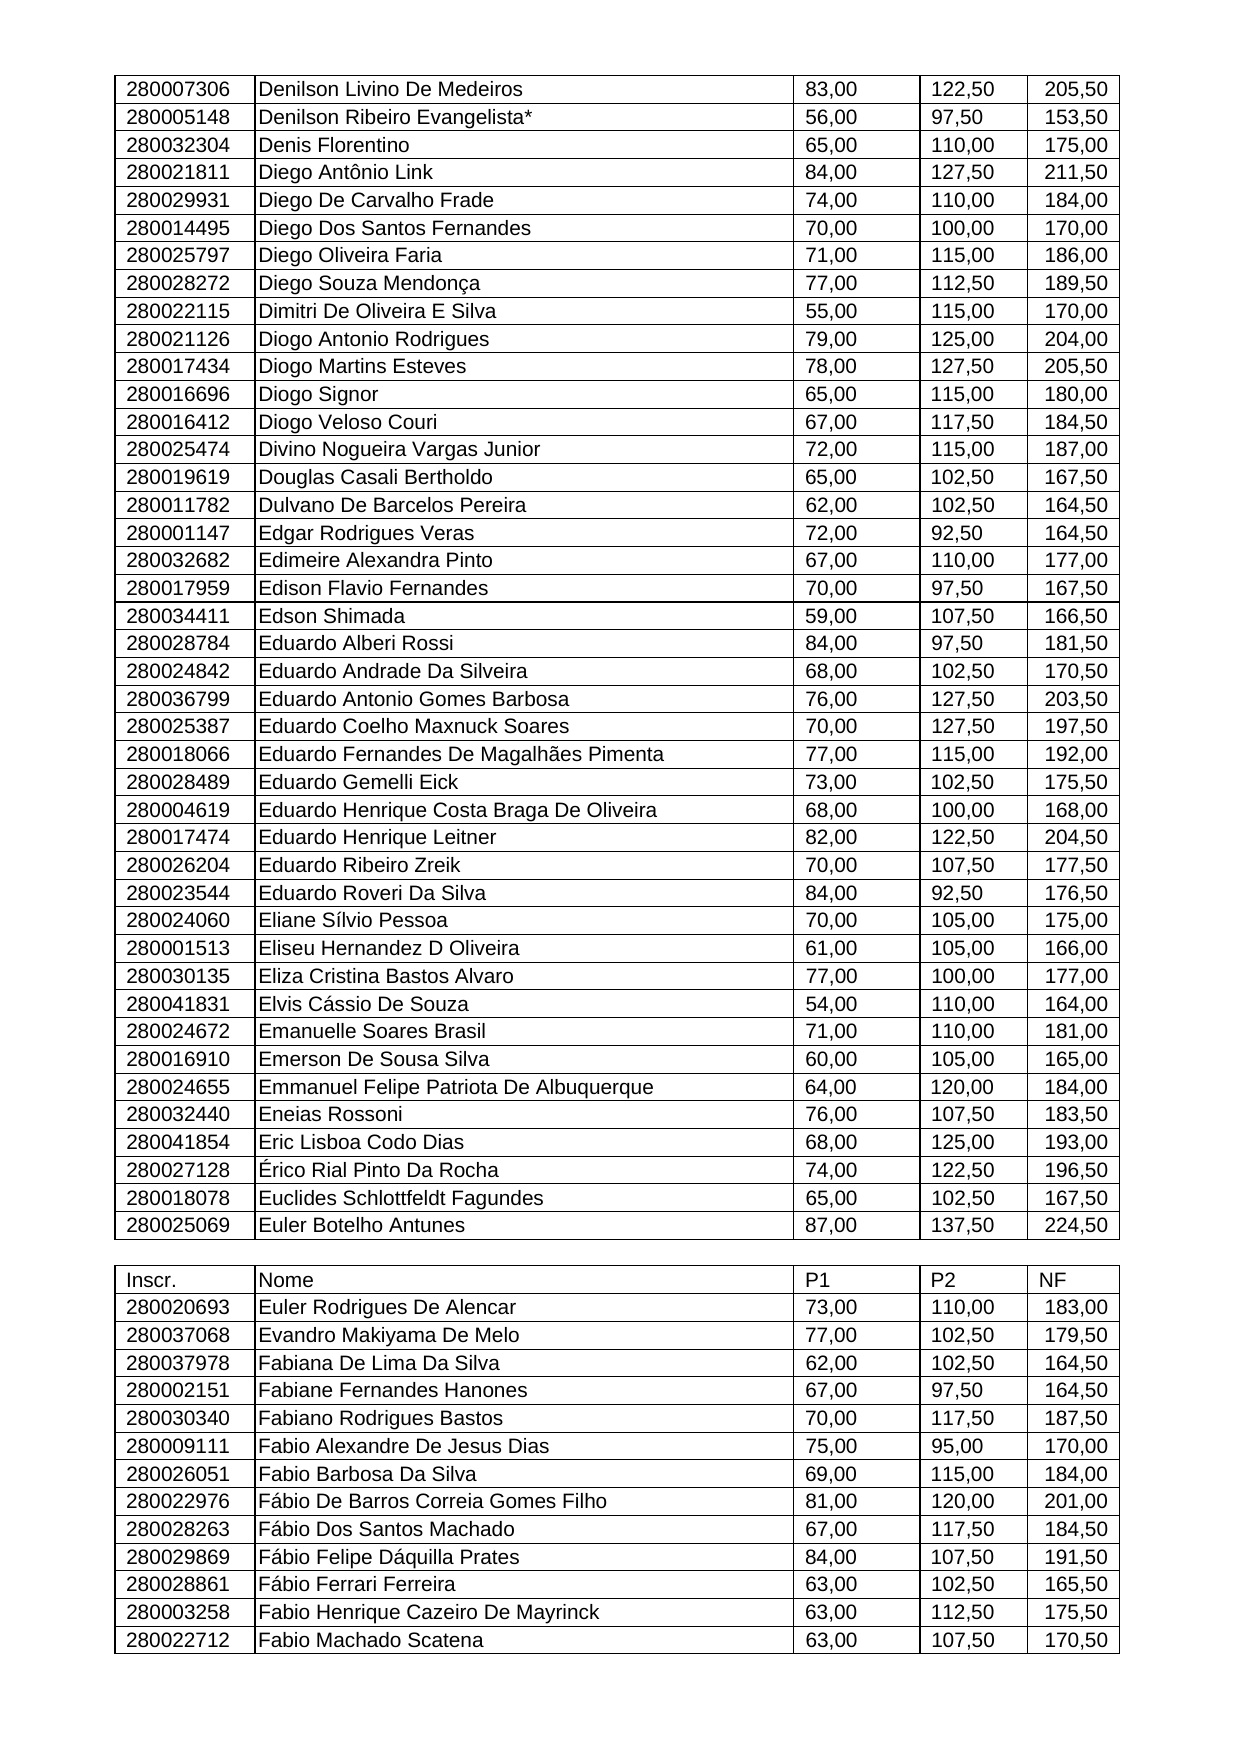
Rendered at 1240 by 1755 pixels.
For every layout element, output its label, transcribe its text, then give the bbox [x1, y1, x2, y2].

table_cell Diogo Veloso Couri [256, 409, 793, 435]
table_cell 181,50 [1028, 630, 1119, 657]
table_header P1 [794, 1266, 919, 1293]
table_cell 201,00 [1028, 1488, 1119, 1515]
table_cell 280028784 [116, 630, 254, 657]
table_cell Eliza Cristina Bastos Alvaro [256, 963, 793, 989]
table_cell 280021811 [116, 159, 254, 186]
table_cell 280002151 [116, 1377, 254, 1404]
table_cell 71,00 [794, 242, 919, 269]
table_cell 186,00 [1028, 242, 1119, 269]
table_cell 76,00 [794, 1101, 919, 1128]
table_cell Edison Flavio Fernandes [256, 575, 793, 601]
table_cell 167,50 [1028, 575, 1119, 601]
table_cell 165,00 [1028, 1046, 1119, 1072]
table_cell Eduardo Roveri Da Silva [256, 880, 793, 906]
table_cell 84,00 [794, 880, 919, 906]
table_cell Fabiana De Lima Da Silva [256, 1350, 793, 1376]
table_cell 280020693 [116, 1294, 254, 1321]
table_cell 280017474 [116, 824, 254, 851]
table_cell 92,50 [921, 519, 1027, 546]
table_cell 84,00 [794, 1544, 919, 1570]
table_cell 280024060 [116, 907, 254, 934]
table_cell 280025069 [116, 1212, 254, 1239]
table_cell 74,00 [794, 187, 919, 213]
table_cell Eliseu Hernandez D Oliveira [256, 935, 793, 962]
table_cell 280019619 [116, 464, 254, 491]
table_header P2 [921, 1266, 1027, 1293]
table_cell 102,50 [921, 658, 1027, 684]
table_cell 59,00 [794, 603, 919, 629]
table_cell Diego Antônio Link [256, 159, 793, 186]
table_cell 67,00 [794, 1377, 919, 1404]
table_cell Eduardo Fernandes De Magalhães Pimenta [256, 741, 793, 768]
table_cell Diogo Antonio Rodrigues [256, 325, 793, 352]
table_cell Eduardo Andrade Da Silveira [256, 658, 793, 684]
table_cell 110,00 [921, 547, 1027, 574]
table_cell 203,50 [1028, 686, 1119, 712]
table_cell 187,50 [1028, 1405, 1119, 1432]
table_cell 280021126 [116, 325, 254, 352]
table_cell 184,00 [1028, 187, 1119, 213]
table_cell 280017959 [116, 575, 254, 601]
table_cell 122,50 [921, 824, 1027, 851]
table_cell Elvis Cássio De Souza [256, 990, 793, 1017]
table_cell 115,00 [921, 741, 1027, 768]
table_cell Edimeire Alexandra Pinto [256, 547, 793, 574]
table_cell 100,00 [921, 796, 1027, 823]
table_cell 280036799 [116, 686, 254, 712]
table_cell 168,00 [1028, 796, 1119, 823]
table_cell 62,00 [794, 492, 919, 518]
table_cell 120,00 [921, 1074, 1027, 1100]
table_cell 67,00 [794, 1516, 919, 1542]
table_cell 280007306 [116, 76, 254, 103]
table_cell 187,00 [1028, 436, 1119, 463]
table_cell 127,50 [921, 353, 1027, 380]
table_cell Euler Botelho Antunes [256, 1212, 793, 1239]
table_cell 280027128 [116, 1157, 254, 1183]
table_cell 64,00 [794, 1074, 919, 1100]
table_cell 280028861 [116, 1571, 254, 1598]
table_cell 170,00 [1028, 298, 1119, 324]
table_cell 192,00 [1028, 741, 1119, 768]
table_cell 179,50 [1028, 1322, 1119, 1348]
table_cell 164,00 [1028, 990, 1119, 1017]
table_cell 164,50 [1028, 1350, 1119, 1376]
table_cell 54,00 [794, 990, 919, 1017]
table_cell 280016910 [116, 1046, 254, 1072]
table_cell Fabio Barbosa Da Silva [256, 1460, 793, 1487]
table_cell 280009111 [116, 1433, 254, 1459]
table_cell 110,00 [921, 187, 1027, 213]
table_cell 280037068 [116, 1322, 254, 1348]
table_cell 107,50 [921, 603, 1027, 629]
table_cell 191,50 [1028, 1544, 1119, 1570]
table_cell Eduardo Henrique Leitner [256, 824, 793, 851]
table_cell 56,00 [794, 104, 919, 130]
table_cell 97,50 [921, 630, 1027, 657]
table_cell 167,50 [1028, 1184, 1119, 1211]
table_cell Divino Nogueira Vargas Junior [256, 436, 793, 463]
table_cell 122,50 [921, 76, 1027, 103]
table_cell 280024842 [116, 658, 254, 684]
table_cell 280026051 [116, 1460, 254, 1487]
table_cell Diego De Carvalho Frade [256, 187, 793, 213]
table_cell Fabiano Rodrigues Bastos [256, 1405, 793, 1432]
table_cell 197,50 [1028, 713, 1119, 740]
table_cell 73,00 [794, 769, 919, 795]
table_cell 175,00 [1028, 907, 1119, 934]
table_cell 280037978 [116, 1350, 254, 1376]
table_cell 73,00 [794, 1294, 919, 1321]
table_cell 280032440 [116, 1101, 254, 1128]
table_cell 127,50 [921, 686, 1027, 712]
table_cell 153,50 [1028, 104, 1119, 130]
table_cell 81,00 [794, 1488, 919, 1515]
table_cell 170,50 [1028, 1627, 1119, 1653]
table_cell 68,00 [794, 796, 919, 823]
table_cell 175,00 [1028, 131, 1119, 158]
table_cell 115,00 [921, 1460, 1027, 1487]
table_cell 107,50 [921, 852, 1027, 878]
table_cell 70,00 [794, 1405, 919, 1432]
table_cell 117,50 [921, 1516, 1027, 1542]
table_cell 280030135 [116, 963, 254, 989]
table_cell 102,50 [921, 492, 1027, 518]
table_cell 110,00 [921, 131, 1027, 158]
table_cell 115,00 [921, 242, 1027, 269]
table_cell 72,00 [794, 519, 919, 546]
table_cell 167,50 [1028, 464, 1119, 491]
table_cell 70,00 [794, 215, 919, 241]
table_cell 175,50 [1028, 1599, 1119, 1626]
table_cell 280016696 [116, 381, 254, 407]
table_cell 92,50 [921, 880, 1027, 906]
table_cell 84,00 [794, 159, 919, 186]
table_cell 280041854 [116, 1129, 254, 1156]
table_cell 205,50 [1028, 76, 1119, 103]
table_cell 87,00 [794, 1212, 919, 1239]
table_cell 280018078 [116, 1184, 254, 1211]
table_cell 280024655 [116, 1074, 254, 1100]
table_cell 67,00 [794, 547, 919, 574]
table_cell 170,50 [1028, 658, 1119, 684]
table_cell Denilson Ribeiro Evangelista* [256, 104, 793, 130]
table_header Nome [256, 1266, 793, 1293]
table_cell 280029869 [116, 1544, 254, 1570]
table_cell Eduardo Antonio Gomes Barbosa [256, 686, 793, 712]
table_cell 65,00 [794, 1184, 919, 1211]
table_cell 102,50 [921, 769, 1027, 795]
table_cell 184,50 [1028, 409, 1119, 435]
table_cell Eduardo Coelho Maxnuck Soares [256, 713, 793, 740]
table_cell 189,50 [1028, 270, 1119, 297]
table_cell 82,00 [794, 824, 919, 851]
table_cell 102,50 [921, 464, 1027, 491]
table_cell 68,00 [794, 658, 919, 684]
table_cell Denilson Livino De Medeiros [256, 76, 793, 103]
table_cell 65,00 [794, 381, 919, 407]
table_cell 120,00 [921, 1488, 1027, 1515]
table_cell 280022712 [116, 1627, 254, 1653]
table_cell Euler Rodrigues De Alencar [256, 1294, 793, 1321]
table_cell 193,00 [1028, 1129, 1119, 1156]
table_cell 107,50 [921, 1627, 1027, 1653]
table_cell 176,50 [1028, 880, 1119, 906]
table_cell 77,00 [794, 1322, 919, 1348]
table_cell 280016412 [116, 409, 254, 435]
table_cell 205,50 [1028, 353, 1119, 380]
table_cell 280028272 [116, 270, 254, 297]
table_cell 77,00 [794, 963, 919, 989]
table_cell Douglas Casali Bertholdo [256, 464, 793, 491]
table_cell 112,50 [921, 270, 1027, 297]
table_cell Diego Oliveira Faria [256, 242, 793, 269]
table_cell 280025474 [116, 436, 254, 463]
table_cell Emanuelle Soares Brasil [256, 1018, 793, 1045]
table_cell 125,00 [921, 325, 1027, 352]
table_cell 97,50 [921, 1377, 1027, 1404]
table_cell 181,00 [1028, 1018, 1119, 1045]
table_cell 280026204 [116, 852, 254, 878]
table_cell Eduardo Ribeiro Zreik [256, 852, 793, 878]
table_cell Diego Dos Santos Fernandes [256, 215, 793, 241]
table_cell 127,50 [921, 159, 1027, 186]
table_cell 196,50 [1028, 1157, 1119, 1183]
table_cell 77,00 [794, 741, 919, 768]
table_cell 110,00 [921, 1294, 1027, 1321]
table_cell Eduardo Gemelli Eick [256, 769, 793, 795]
table_cell Eduardo Henrique Costa Braga De Oliveira [256, 796, 793, 823]
table_cell 280001513 [116, 935, 254, 962]
table_cell 280022115 [116, 298, 254, 324]
table_cell Fabio Alexandre De Jesus Dias [256, 1433, 793, 1459]
table_header Inscr. [116, 1266, 254, 1293]
table_cell 71,00 [794, 1018, 919, 1045]
table_cell 137,50 [921, 1212, 1027, 1239]
table_cell 69,00 [794, 1460, 919, 1487]
table_cell 72,00 [794, 436, 919, 463]
table_cell Fábio De Barros Correia Gomes Filho [256, 1488, 793, 1515]
table_cell 164,50 [1028, 1377, 1119, 1404]
table_cell 280032682 [116, 547, 254, 574]
table_cell 107,50 [921, 1101, 1027, 1128]
table_cell 79,00 [794, 325, 919, 352]
table_cell 280018066 [116, 741, 254, 768]
table_cell 127,50 [921, 713, 1027, 740]
table_cell 65,00 [794, 464, 919, 491]
table_cell Diego Souza Mendonça [256, 270, 793, 297]
table_cell 102,50 [921, 1322, 1027, 1348]
table_cell Fábio Dos Santos Machado [256, 1516, 793, 1542]
table_cell 211,50 [1028, 159, 1119, 186]
table_cell 117,50 [921, 409, 1027, 435]
table_cell 280001147 [116, 519, 254, 546]
table_cell 115,00 [921, 298, 1027, 324]
table_cell 105,00 [921, 1046, 1027, 1072]
table_cell 110,00 [921, 1018, 1027, 1045]
table_cell 170,00 [1028, 215, 1119, 241]
table_cell Evandro Makiyama De Melo [256, 1322, 793, 1348]
table_cell 280025387 [116, 713, 254, 740]
table_cell 183,50 [1028, 1101, 1119, 1128]
table_cell Edgar Rodrigues Veras [256, 519, 793, 546]
table_cell 280023544 [116, 880, 254, 906]
table_cell 62,00 [794, 1350, 919, 1376]
table_cell Emerson De Sousa Silva [256, 1046, 793, 1072]
table_cell 280041831 [116, 990, 254, 1017]
table_cell 97,50 [921, 575, 1027, 601]
table_cell 280005148 [116, 104, 254, 130]
table_cell 164,50 [1028, 492, 1119, 518]
table_cell Érico Rial Pinto Da Rocha [256, 1157, 793, 1183]
table_cell 84,00 [794, 630, 919, 657]
table_cell 165,50 [1028, 1571, 1119, 1598]
table_cell 70,00 [794, 713, 919, 740]
table_cell 184,50 [1028, 1516, 1119, 1542]
table_cell 76,00 [794, 686, 919, 712]
table_cell Fabiane Fernandes Hanones [256, 1377, 793, 1404]
table_cell 75,00 [794, 1433, 919, 1459]
table_cell Fábio Felipe Dáquilla Prates [256, 1544, 793, 1570]
table_cell 280028263 [116, 1516, 254, 1542]
table_cell 177,00 [1028, 547, 1119, 574]
table_cell Eneias Rossoni [256, 1101, 793, 1128]
table_cell 105,00 [921, 935, 1027, 962]
table_cell 280029931 [116, 187, 254, 213]
table_cell 280022976 [116, 1488, 254, 1515]
table_cell Emmanuel Felipe Patriota De Albuquerque [256, 1074, 793, 1100]
table_cell 102,50 [921, 1184, 1027, 1211]
table_cell 166,50 [1028, 603, 1119, 629]
table_cell Euclides Schlottfeldt Fagundes [256, 1184, 793, 1211]
table_cell Diogo Signor [256, 381, 793, 407]
table_cell 280025797 [116, 242, 254, 269]
table_cell 77,00 [794, 270, 919, 297]
table_cell 55,00 [794, 298, 919, 324]
table_cell 112,50 [921, 1599, 1027, 1626]
table_cell 115,00 [921, 381, 1027, 407]
table_header NF [1028, 1266, 1119, 1293]
table_cell 117,50 [921, 1405, 1027, 1432]
table_cell 122,50 [921, 1157, 1027, 1183]
table_cell 183,00 [1028, 1294, 1119, 1321]
table_cell 83,00 [794, 76, 919, 103]
table_cell 204,50 [1028, 824, 1119, 851]
table_cell 164,50 [1028, 519, 1119, 546]
table_cell Eliane Sílvio Pessoa [256, 907, 793, 934]
table_cell 280017434 [116, 353, 254, 380]
table_cell Denis Florentino [256, 131, 793, 158]
table_cell Diogo Martins Esteves [256, 353, 793, 380]
table_cell 280011782 [116, 492, 254, 518]
table_cell 100,00 [921, 963, 1027, 989]
table_cell 184,00 [1028, 1460, 1119, 1487]
table_cell 107,50 [921, 1544, 1027, 1570]
table_cell 280032304 [116, 131, 254, 158]
table_cell 170,00 [1028, 1433, 1119, 1459]
table_cell 63,00 [794, 1627, 919, 1653]
table_cell 102,50 [921, 1571, 1027, 1598]
table_cell 102,50 [921, 1350, 1027, 1376]
table_cell 95,00 [921, 1433, 1027, 1459]
table_cell 63,00 [794, 1599, 919, 1626]
table_cell Edson Shimada [256, 603, 793, 629]
table_cell 184,00 [1028, 1074, 1119, 1100]
table_cell 63,00 [794, 1571, 919, 1598]
table_cell 175,50 [1028, 769, 1119, 795]
table_cell Eric Lisboa Codo Dias [256, 1129, 793, 1156]
table_cell 280024672 [116, 1018, 254, 1045]
table_cell 97,50 [921, 104, 1027, 130]
table_cell Dulvano De Barcelos Pereira [256, 492, 793, 518]
table_cell 177,50 [1028, 852, 1119, 878]
table_cell Fabio Henrique Cazeiro De Mayrinck [256, 1599, 793, 1626]
table_cell Eduardo Alberi Rossi [256, 630, 793, 657]
table_cell 180,00 [1028, 381, 1119, 407]
table_cell 105,00 [921, 907, 1027, 934]
table_cell Fabio Machado Scatena [256, 1627, 793, 1653]
table_cell 70,00 [794, 852, 919, 878]
table_cell 166,00 [1028, 935, 1119, 962]
table_cell 110,00 [921, 990, 1027, 1017]
table_cell 70,00 [794, 907, 919, 934]
table_cell 224,50 [1028, 1212, 1119, 1239]
table_cell 74,00 [794, 1157, 919, 1183]
table_cell 177,00 [1028, 963, 1119, 989]
table_cell Dimitri De Oliveira E Silva [256, 298, 793, 324]
table_cell 280014495 [116, 215, 254, 241]
table_cell 280004619 [116, 796, 254, 823]
table_cell 204,00 [1028, 325, 1119, 352]
table_cell 280034411 [116, 603, 254, 629]
table_cell 78,00 [794, 353, 919, 380]
table_cell 65,00 [794, 131, 919, 158]
table_cell 125,00 [921, 1129, 1027, 1156]
table_cell 67,00 [794, 409, 919, 435]
table_cell 280030340 [116, 1405, 254, 1432]
table_cell 115,00 [921, 436, 1027, 463]
table_cell 280028489 [116, 769, 254, 795]
table_cell 70,00 [794, 575, 919, 601]
table_cell 100,00 [921, 215, 1027, 241]
table_cell 60,00 [794, 1046, 919, 1072]
table_cell 68,00 [794, 1129, 919, 1156]
table_cell Fábio Ferrari Ferreira [256, 1571, 793, 1598]
table_cell 280003258 [116, 1599, 254, 1626]
table_cell 61,00 [794, 935, 919, 962]
